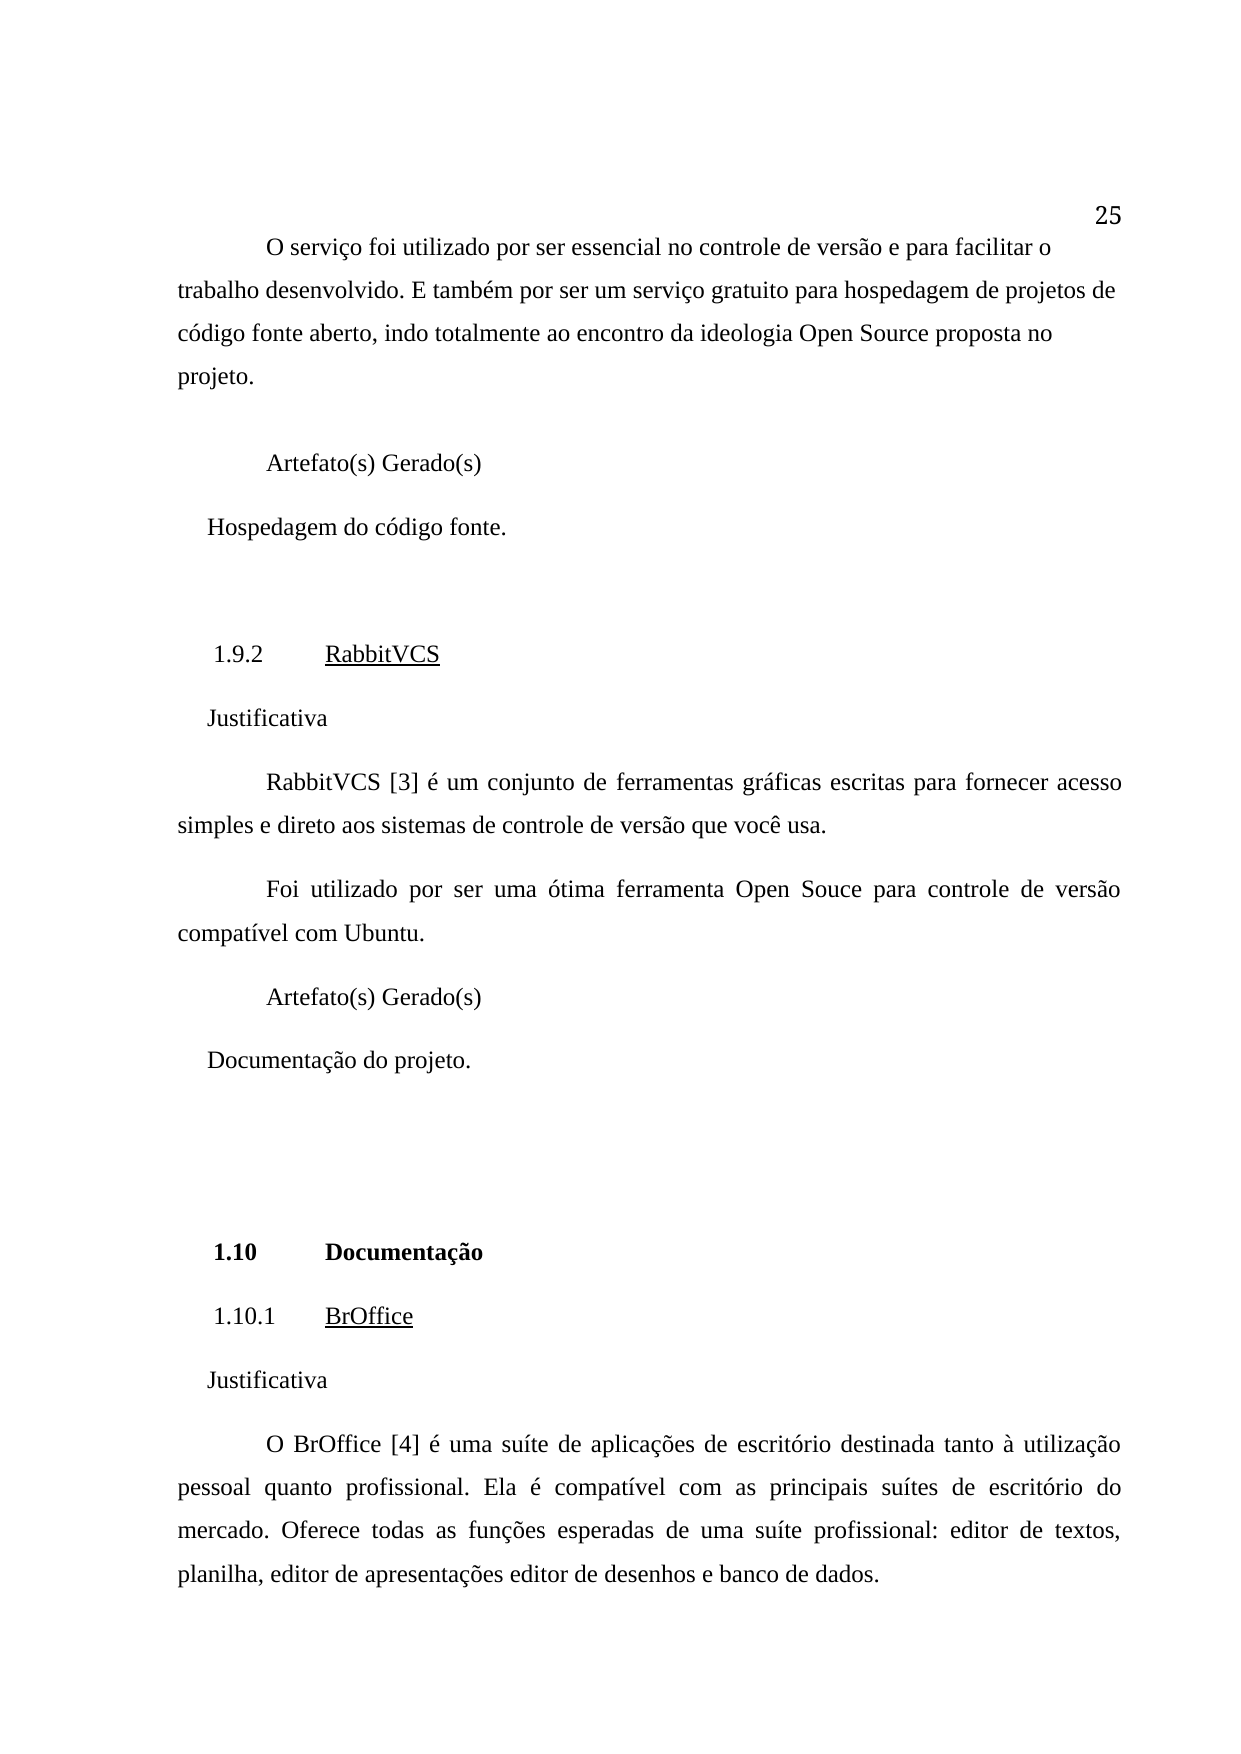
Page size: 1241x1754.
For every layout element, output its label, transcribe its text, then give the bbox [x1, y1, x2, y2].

text Hospedagem do código fonte. [207, 512, 1122, 540]
text O serviço foi utilizado por ser essencial no controle de versão e para facilitar o trabalho desenvolvido. E também por ser um serviço gratuito para hospedagem de projetos de código fonte aberto, indo totalmente ao encontro da ideologia Open Source proposta no projeto. [177, 232, 1122, 390]
text Artefato(s) Gerado(s) [177, 982, 1122, 1010]
subtitle BrOffice [207, 1301, 1122, 1330]
text Foi utilizado por ser uma ótima ferramenta Open Souce para controle de versão compatível com Ubuntu. [177, 874, 1122, 946]
text RabbitVCS [3] é um conjunto de ferramentas gráficas escritas para fornecer acesso simples e direto aos sistemas de controle de versão que você usa. [177, 767, 1122, 839]
text Documentação do projeto. [207, 1046, 1122, 1074]
text Justificativa [207, 703, 1122, 732]
text Artefato(s) Gerado(s) [177, 448, 1122, 476]
subtitle Documentação [207, 1237, 1122, 1266]
subtitle RabbitVCS [207, 639, 1122, 668]
text O BrOffice [4] é uma suíte de aplicações de escritório destinada tanto à utilização pessoal quanto profissional. Ela é compatível com as principais suítes de escritório do mercado. Oferece todas as funções esperadas de uma suíte profissional: editor de textos, planilha, editor de apresentações editor de desenhos e banco de dados. [177, 1429, 1122, 1587]
text Justificativa [207, 1365, 1122, 1394]
